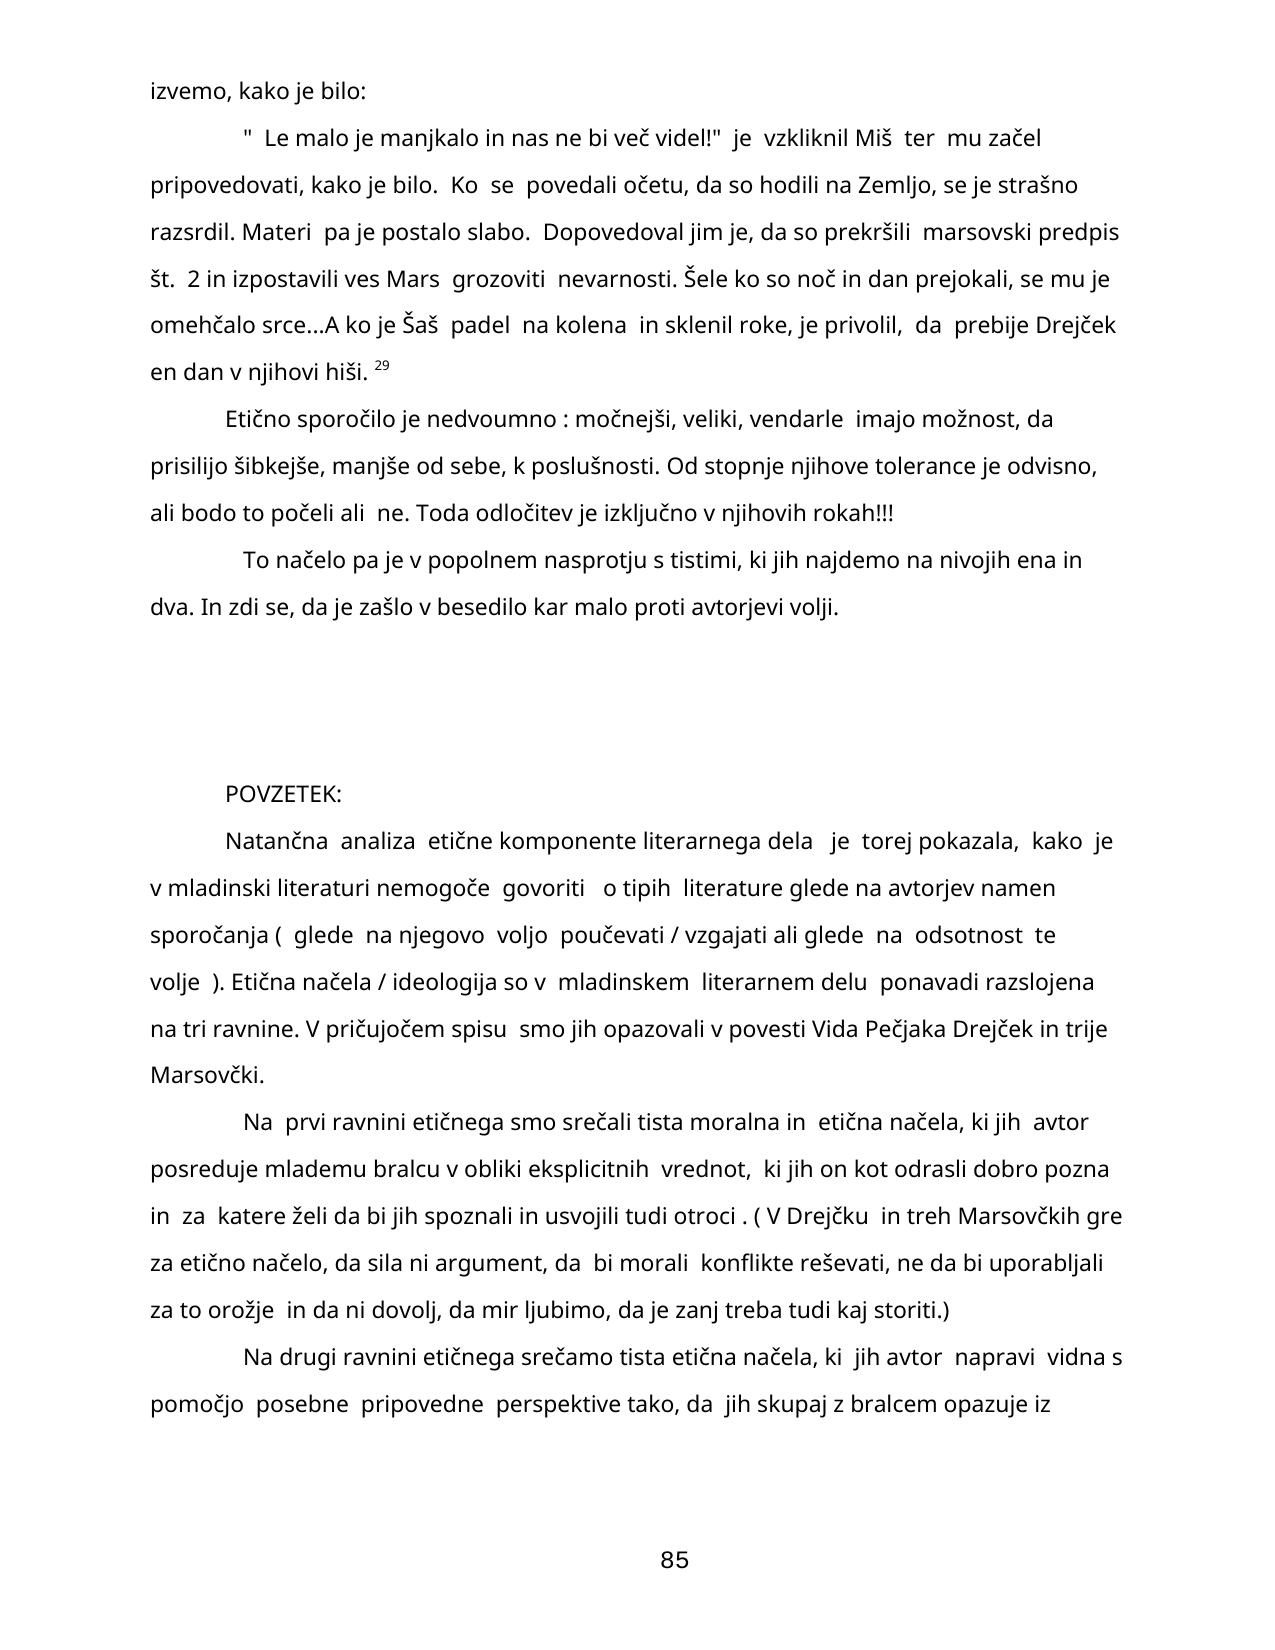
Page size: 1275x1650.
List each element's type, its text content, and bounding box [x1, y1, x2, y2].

text Natančna analiza etične komponente literarnega dela je torej pokazala, kako je v mladinski literaturi nemogoče govoriti o tipih literature glede na avtorjev namen sporočanja ( glede na njegovo voljo poučevati / vzgajati ali glede na odsotnost te volje ). Etična načela / ideologija so v mladinskem literarnem delu ponavadi razslojena na tri ravnine. V pričujočem spisu smo jih opazovali v povesti Vida Pečjaka Drejček in trije Marsovčki. [150, 825, 1125, 1091]
text POVZETEK: [150, 778, 1125, 809]
text " Le malo je manjkalo in nas ne bi več videl!" je vzkliknil Miš ter mu začel pripovedovati, kako je bilo. Ko se povedali očetu, da so hodili na Zemljo, se je strašno razsrdil. Materi pa je postalo slabo. Dopovedoval jim je, da so prekršili marsovski predpis št. 2 in izpostavili ves Mars grozoviti nevarnosti. Šele ko so noč in dan prejokali, se mu je omehčalo srce...A ko je Šaš padel na kolena in sklenil roke, je privolil, da prebije Drejček en dan v njihovi hiši. 29 [150, 122, 1125, 387]
text To načelo pa je v popolnem nasprotju s tistimi, ki jih najdemo na nivojih ena in dva. In zdi se, da je zašlo v besedilo kar malo proti avtorjevi volji. [150, 544, 1125, 622]
text izvemo, kako je bilo: [150, 75, 1125, 106]
text Na drugi ravnini etičnega srečamo tista etična načela, ki jih avtor napravi vidna s pomočjo posebne pripovedne perspektive tako, da jih skupaj z bralcem opazuje iz [150, 1341, 1125, 1419]
text Na prvi ravnini etičnega smo srečali tista moralna in etična načela, ki jih avtor posreduje mlademu bralcu v obliki eksplicitnih vrednot, ki jih on kot odrasli dobro pozna in za katere želi da bi jih spoznali in usvojili tudi otroci . ( V Drejčku in treh Marsovčkih gre za etično načelo, da sila ni argument, da bi morali konflikte reševati, ne da bi uporabljali za to orožje in da ni dovolj, da mir ljubimo, da je zanj treba tudi kaj storiti.) [150, 1106, 1125, 1325]
text Etično sporočilo je nedvoumno : močnejši, veliki, vendarle imajo možnost, da prisilijo šibkejše, manjše od sebe, k poslušnosti. Od stopnje njihove tolerance je odvisno, ali bodo to počeli ali ne. Toda odločitev je izključno v njihovih rokah!!! [150, 403, 1125, 528]
